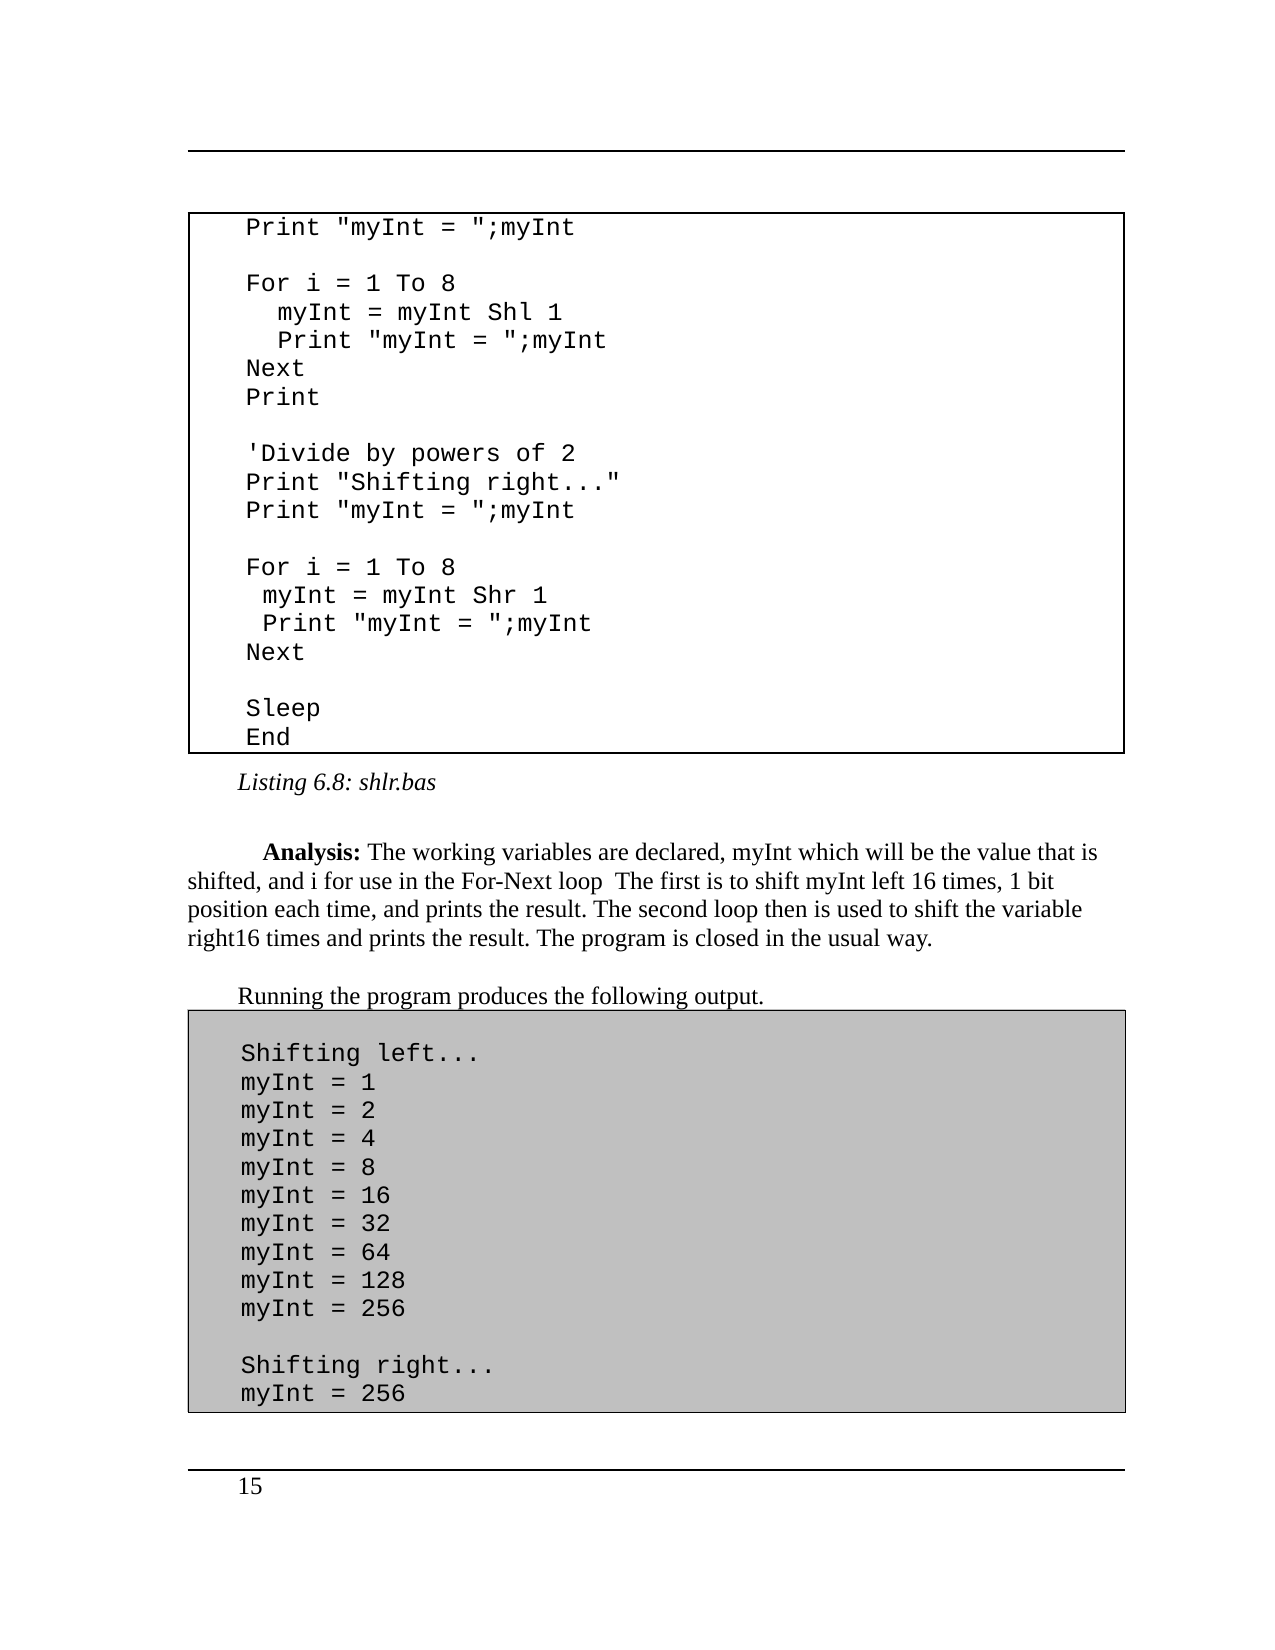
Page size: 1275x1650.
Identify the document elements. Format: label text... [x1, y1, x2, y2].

text myInt = 256 [189, 1293, 1125, 1321]
text myInt = myInt Shl 1 [190, 297, 1123, 325]
text Print "myInt = ";myInt [190, 214, 1123, 242]
text Next [190, 354, 1123, 382]
text Print "myInt = ";myInt [190, 325, 1123, 354]
text Sleep [190, 694, 1123, 722]
text myInt = 8 [189, 1151, 1125, 1179]
text myInt = 256 [189, 1378, 1125, 1412]
text Print "myInt = ";myInt [190, 495, 1123, 526]
text Print "Shifting right..." [190, 467, 1123, 495]
text myInt = 2 [189, 1094, 1125, 1123]
text myInt = 32 [189, 1208, 1125, 1236]
text End [190, 722, 1123, 752]
text myInt = 1 [189, 1066, 1125, 1094]
text Print "myInt = ";myInt [190, 609, 1123, 637]
text For i = 1 To 8 [190, 552, 1123, 580]
text Running the program produces the following output. [187, 981, 1125, 1009]
text Listing 6.8: shlr.bas [187, 767, 1125, 796]
text myInt = 128 [189, 1264, 1125, 1293]
text Analysis: The working variables are declared, myInt which will be the value that is shifted, and i for use in the For-Next loop The first is to shift myInt left 16 times, 1 bit position each time, and prints the result. The second loop then is used to shift the variable right16 times and prints the result. The program is closed in the usual way. [187, 837, 1125, 952]
text myInt = myInt Shr 1 [190, 580, 1123, 609]
text Shifting left... [189, 1038, 1125, 1066]
text Next [190, 637, 1123, 667]
text For i = 1 To 8 [190, 269, 1123, 297]
text Shifting right... [189, 1349, 1125, 1378]
text Print [190, 382, 1123, 412]
text 'Divide by powers of 2 [190, 439, 1123, 467]
text myInt = 64 [189, 1236, 1125, 1264]
text myInt = 16 [189, 1179, 1125, 1208]
text myInt = 4 [189, 1123, 1125, 1151]
